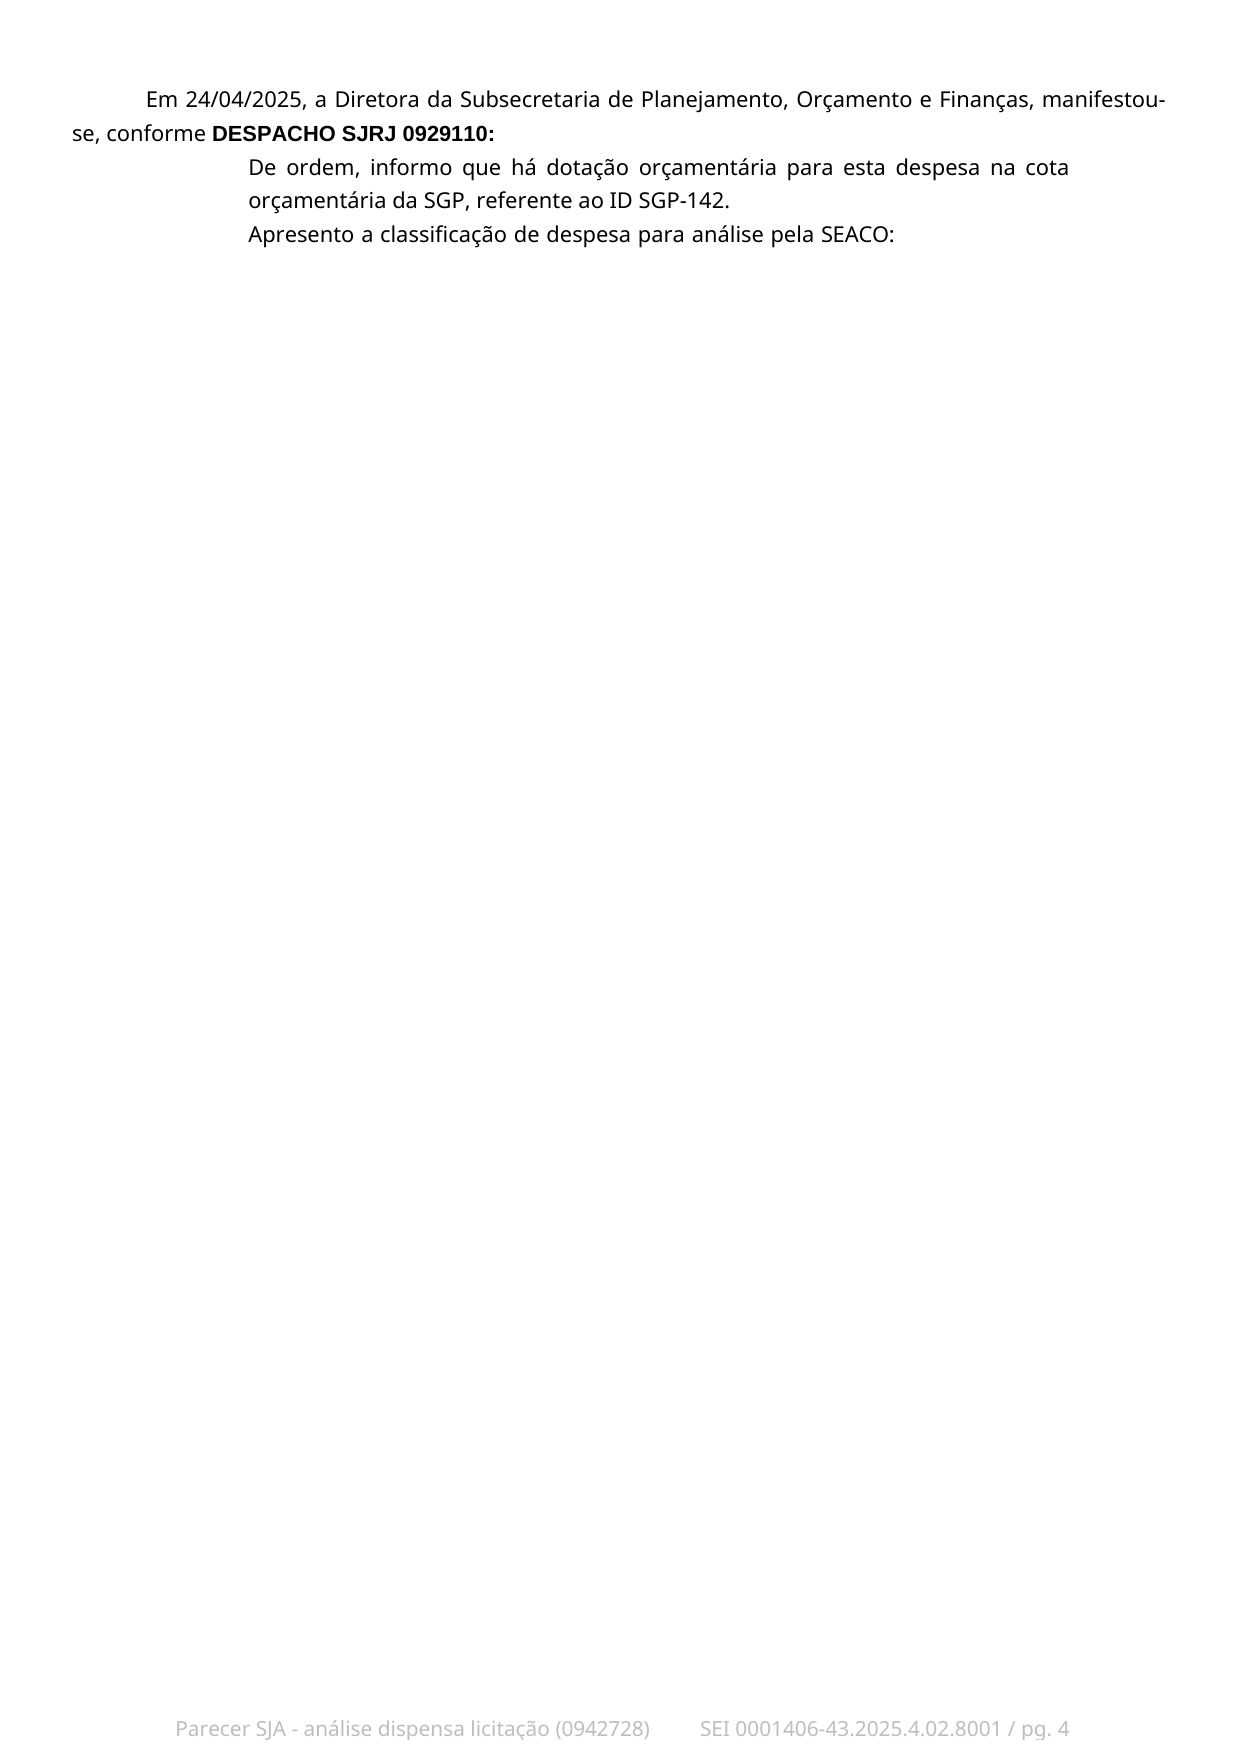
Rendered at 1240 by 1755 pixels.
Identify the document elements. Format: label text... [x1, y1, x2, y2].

text Apresento a classificação de despesa para análise pela SEACO: [248, 219, 1181, 249]
text Em 24/04/2025, a Diretora da Subsecretaria de Planejamento, Orçamento e Finanças, manifestou-se, conforme DESPACHO SJRJ 0929110: [72, 84, 1167, 147]
text De ordem, informo que há dotação orçamentária para esta despesa na cota orçamentária da SGP, referente ao ID SGP-142. [248, 151, 1181, 215]
